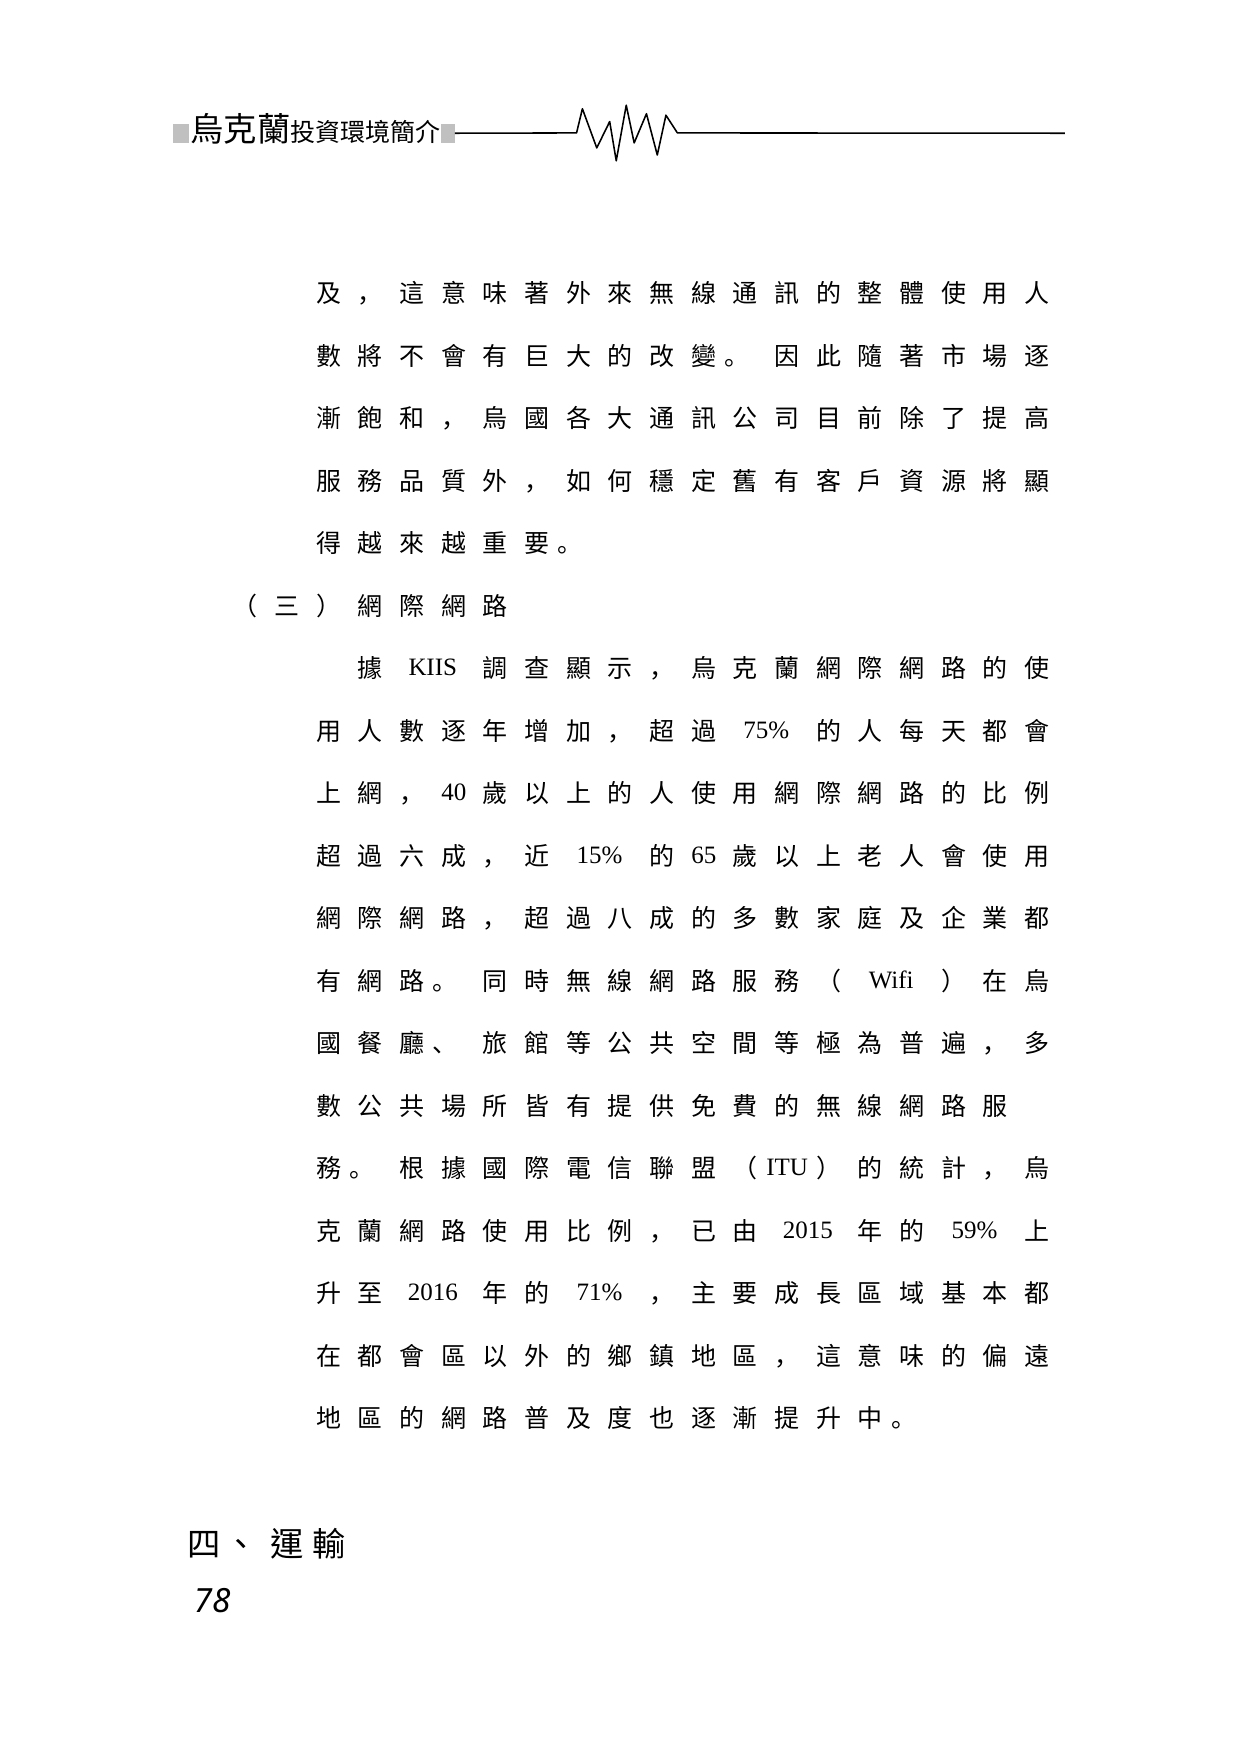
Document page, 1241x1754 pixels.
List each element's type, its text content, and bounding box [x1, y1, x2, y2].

text 四、運輸 [183, 1500, 1058, 1563]
text （三）網際網路 [207, 563, 1058, 625]
text 據KIIS調查顯示，烏克蘭網際網路的使用人數逐年增加，超過75%的人每天都會上網，40歲以上的人使用網際網路的比例超過六成，近15%的65歲以上老人會使用網際網路，超過八成的多數家庭及企業都有網路。同時無線網路服務（Wifi）在烏國餐廳、旅館等公共空間等極為普遍，多數公共場所皆有提供免費的無線網路服務。根據國際電信聯盟（ITU）的統計，烏克蘭網路使用比例，已由2015年的59%上升至2016年的71%，主要成長區域基本都在都會區以外的鄉鎮地區，這意味的偏遠地區的網路普及度也逐漸提升中。 [281, 625, 1058, 1438]
text 及，這意味著外來無線通訊的整體使用人數將不會有巨大的改變。因此隨著市場逐漸飽和，烏國各大通訊公司目前除了提高服務品質外，如何穩定舊有客戶資源將顯得越來越重要。 [281, 250, 1058, 563]
